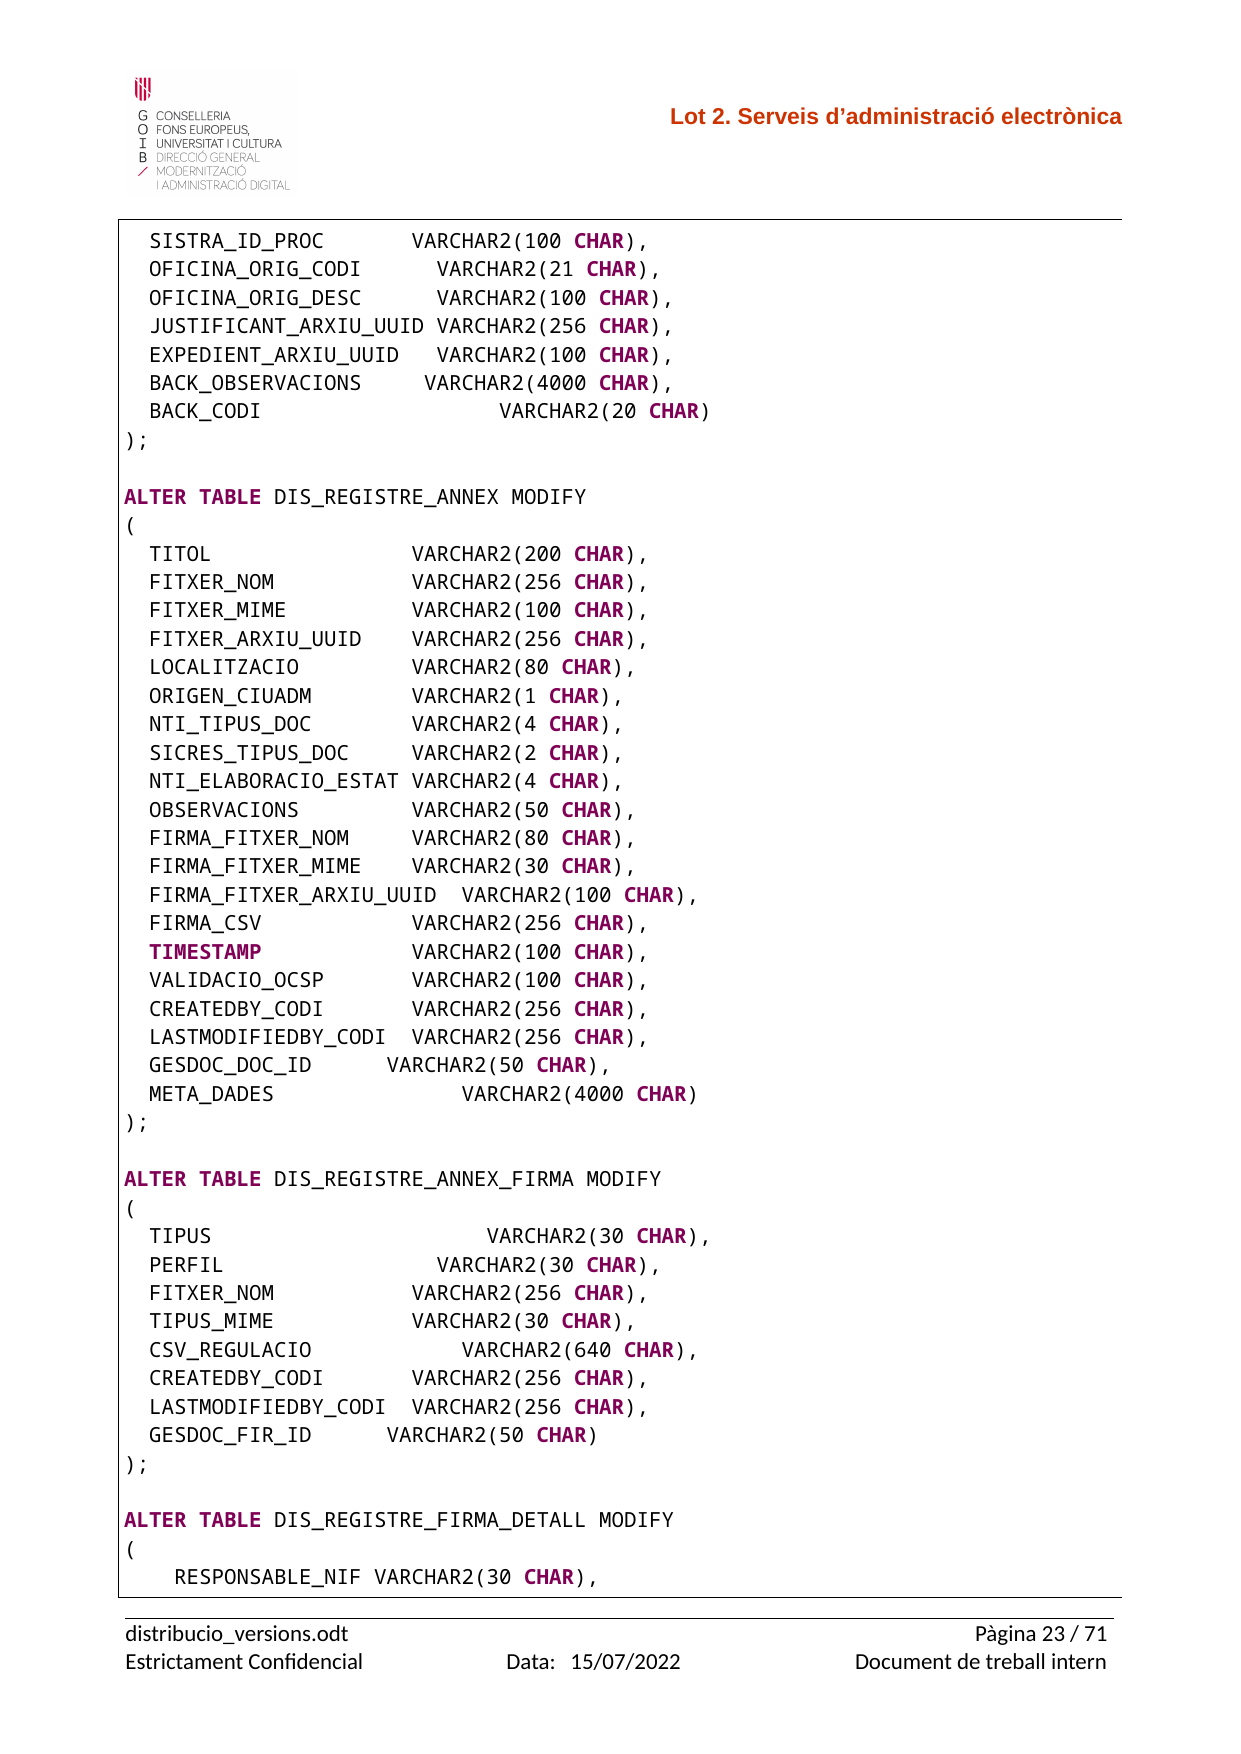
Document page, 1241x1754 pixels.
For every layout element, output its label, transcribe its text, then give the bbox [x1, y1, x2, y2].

table_header SISTRA_ID_PROC VARCHAR2(100 CHAR), OFICINA_ORIG_CODI VARCHAR2(21 CHAR), OFICINA_ORIG_DESC VARCHAR2(100 CHAR), JUSTIFICANT_ARXIU_UUID VARCHAR2(256 CHAR), EXPEDIENT_ARXIU_UUID VARCHAR2(100 CHAR), BACK_OBSERVACIONS VARCHAR2(4000 CHAR), BACK_CODI VARCHAR2(20 CHAR) ); ALTER TABLE DIS_REGISTRE_ANNEX MODIFY ( TITOL VARCHAR2(200 CHAR), FITXER_NOM VARCHAR2(256 CHAR), FITXER_MIME VARCHAR2(100 CHAR), FITXER_ARXIU_UUID VARCHAR2(256 CHAR), LOCALITZACIO VARCHAR2(80 CHAR), ORIGEN_CIUADM VARCHAR2(1 CHAR), NTI_TIPUS_DOC VARCHAR2(4 CHAR), SICRES_TIPUS_DOC VARCHAR2(2 CHAR), NTI_ELABORACIO_ESTAT VARCHAR2(4 CHAR), OBSERVACIONS VARCHAR2(50 CHAR), FIRMA_FITXER_NOM VARCHAR2(80 CHAR), FIRMA_FITXER_MIME VARCHAR2(30 CHAR), FIRMA_FITXER_ARXIU_UUID VARCHAR2(100 CHAR), FIRMA_CSV VARCHAR2(256 CHAR), TIMESTAMP VARCHAR2(100 CHAR), VALIDACIO_OCSP VARCHAR2(100 CHAR), CREATEDBY_CODI VARCHAR2(256 CHAR), LASTMODIFIEDBY_CODI VARCHAR2(256 CHAR), GESDOC_DOC_ID VARCHAR2(50 CHAR), META_DADES VARCHAR2(4000 CHAR) ); ALTER TABLE DIS_REGISTRE_ANNEX_FIRMA MODIFY ( TIPUS VARCHAR2(30 CHAR), PERFIL VARCHAR2(30 CHAR), FITXER_NOM VARCHAR2(256 CHAR), TIPUS_MIME VARCHAR2(30 CHAR), CSV_REGULACIO VARCHAR2(640 CHAR), CREATEDBY_CODI VARCHAR2(256 CHAR), LASTMODIFIEDBY_CODI VARCHAR2(256 CHAR), GESDOC_FIR_ID VARCHAR2(50 CHAR) ); ALTER TABLE DIS_REGISTRE_FIRMA_DETALL MODIFY ( RESPONSABLE_NIF VARCHAR2(30 CHAR), [119, 220, 1122, 1597]
picture [126, 70, 299, 197]
